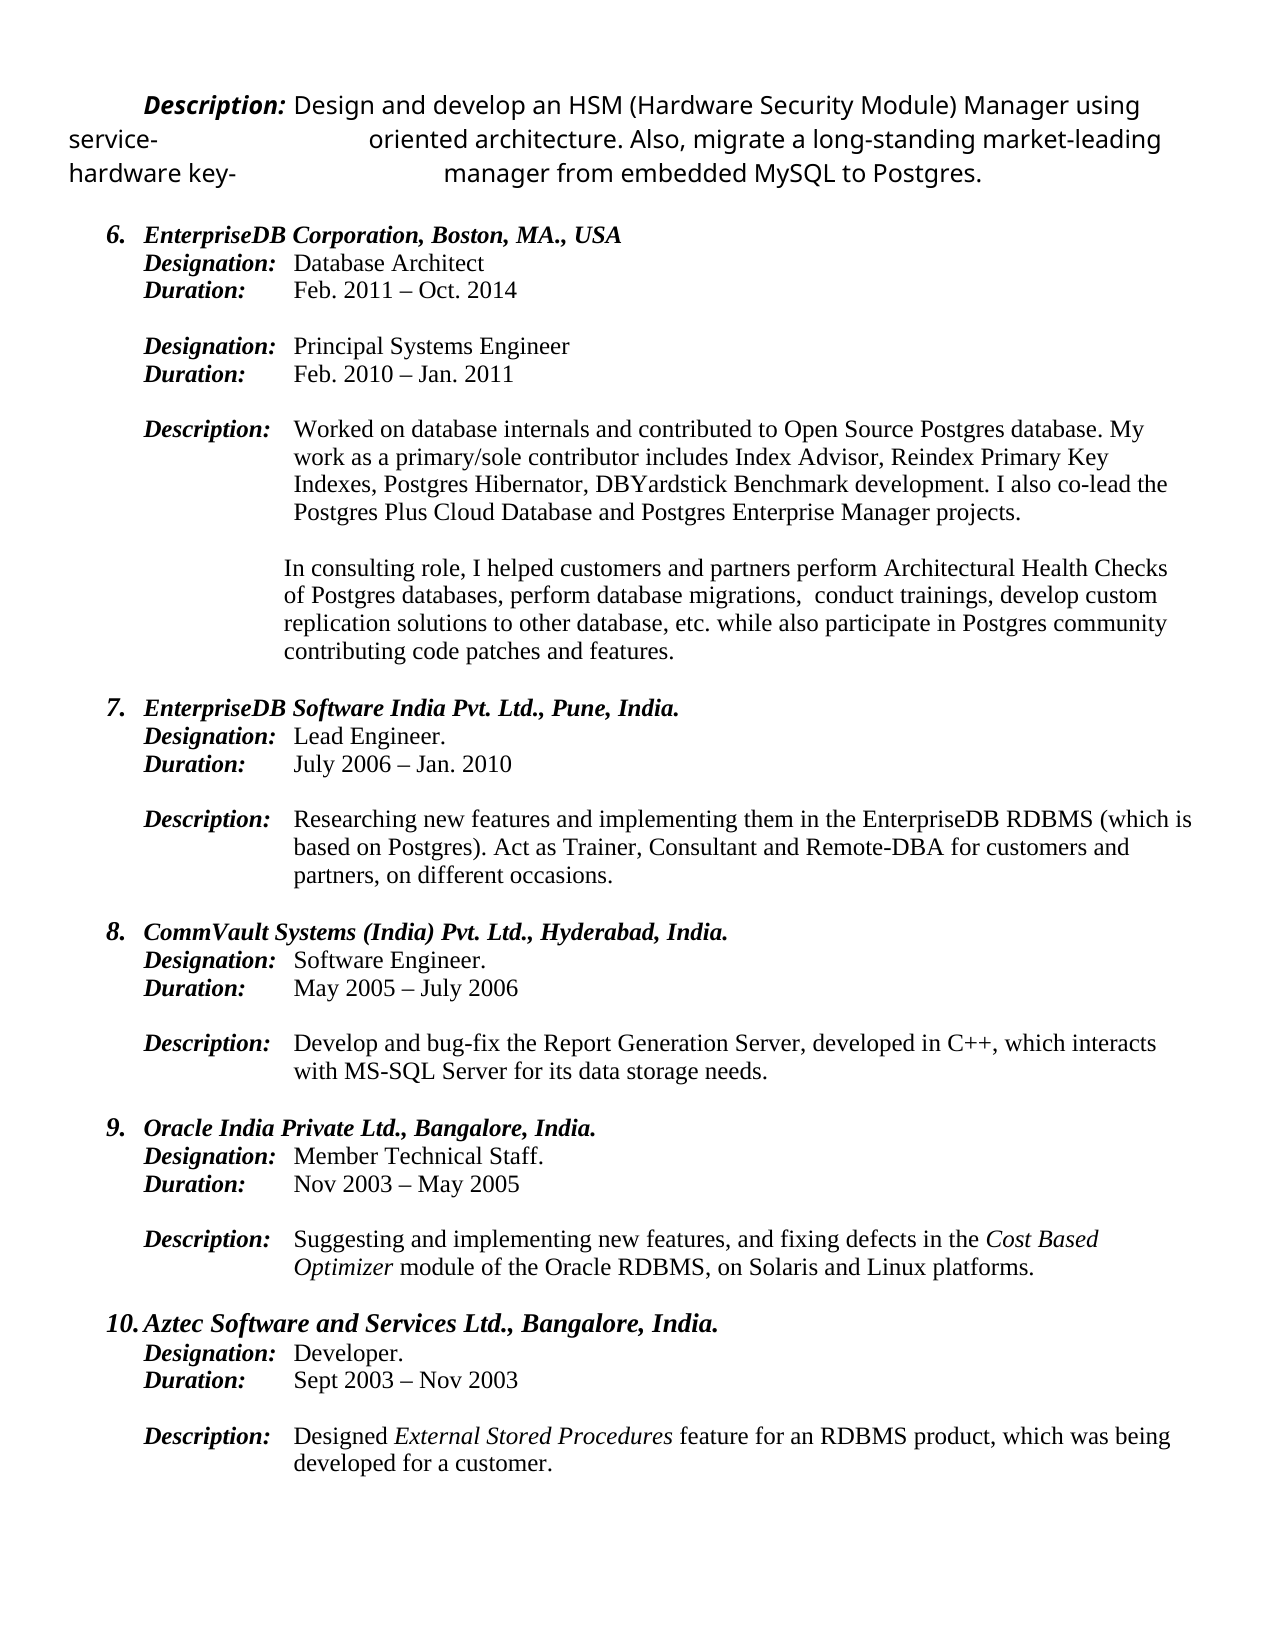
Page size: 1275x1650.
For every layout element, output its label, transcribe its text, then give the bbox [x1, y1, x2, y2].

text Description: Designed External Stored Procedures feature for an RDBMS product, which was being developed for a customer. [143, 1422, 1193, 1477]
text Duration: Sept 2003 – Nov 2003 [106, 1366, 1193, 1394]
text Duration: May 2005 – July 2006 [106, 974, 1193, 1002]
text Duration: Nov 2003 – May 2005 [106, 1170, 1193, 1198]
text Duration: July 2006 – Jan. 2010 [106, 750, 1193, 778]
text Description: Suggesting and implementing new features, and fixing defects in the Cost Based Optimizer module of the Oracle RDBMS, on Solaris and Linux platforms. [143, 1226, 1193, 1281]
list Oracle India Private Ltd., Bangalore, India. [106, 1112, 1193, 1142]
list EnterpriseDB Corporation, Boston, MA., USA [106, 219, 1193, 249]
list EnterpriseDB Software India Pvt. Ltd., Pune, India. [106, 692, 1193, 722]
text Designation: Member Technical Staff. [106, 1142, 1193, 1170]
text Designation: Software Engineer. [106, 946, 1193, 974]
text Designation: Principal Systems Engineer [106, 332, 1193, 360]
text Designation: Lead Engineer. [106, 722, 1193, 750]
text Description: Design and develop an HSM (Hardware Security Module) Manager using service- oriented architecture. Also, migrate a long-standing market-leading hardware key- manager from embedded MySQL to Postgres. [68, 87, 1193, 189]
text In consulting role, I helped customers and partners perform Architectural Health Checks of Postgres databases, perform database migrations, conduct trainings, develop custom replication solutions to other database, etc. while also participate in Postgres community contributing code patches and features. [134, 554, 1193, 664]
text Designation: Database Architect [106, 249, 1193, 277]
text Designation: Developer. [106, 1339, 1193, 1366]
list Aztec Software and Services Ltd., Bangalore, India. [106, 1309, 1193, 1339]
text Description: Worked on database internals and contributed to Open Source Postgres database. My work as a primary/sole contributor includes Index Advisor, Reindex Primary Key Indexes, Postgres Hibernator, DBYardstick Benchmark development. I also co-lead the Postgres Plus Cloud Database and Postgres Enterprise Manager projects. [143, 415, 1193, 526]
list CommVault Systems (India) Pvt. Ltd., Hyderabad, India. [106, 916, 1193, 946]
text Duration: Feb. 2010 – Jan. 2011 [106, 360, 1193, 387]
text Description: Develop and bug-fix the Report Generation Server, developed in C++, which interacts with MS-SQL Server for its data storage needs. [143, 1029, 1193, 1085]
text Description: Researching new features and implementing them in the EnterpriseDB RDBMS (which is based on Postgres). Act as Trainer, Consultant and Remote-DBA for customers and partners, on different occasions. [143, 805, 1193, 888]
text Duration: Feb. 2011 – Oct. 2014 [106, 277, 1193, 304]
